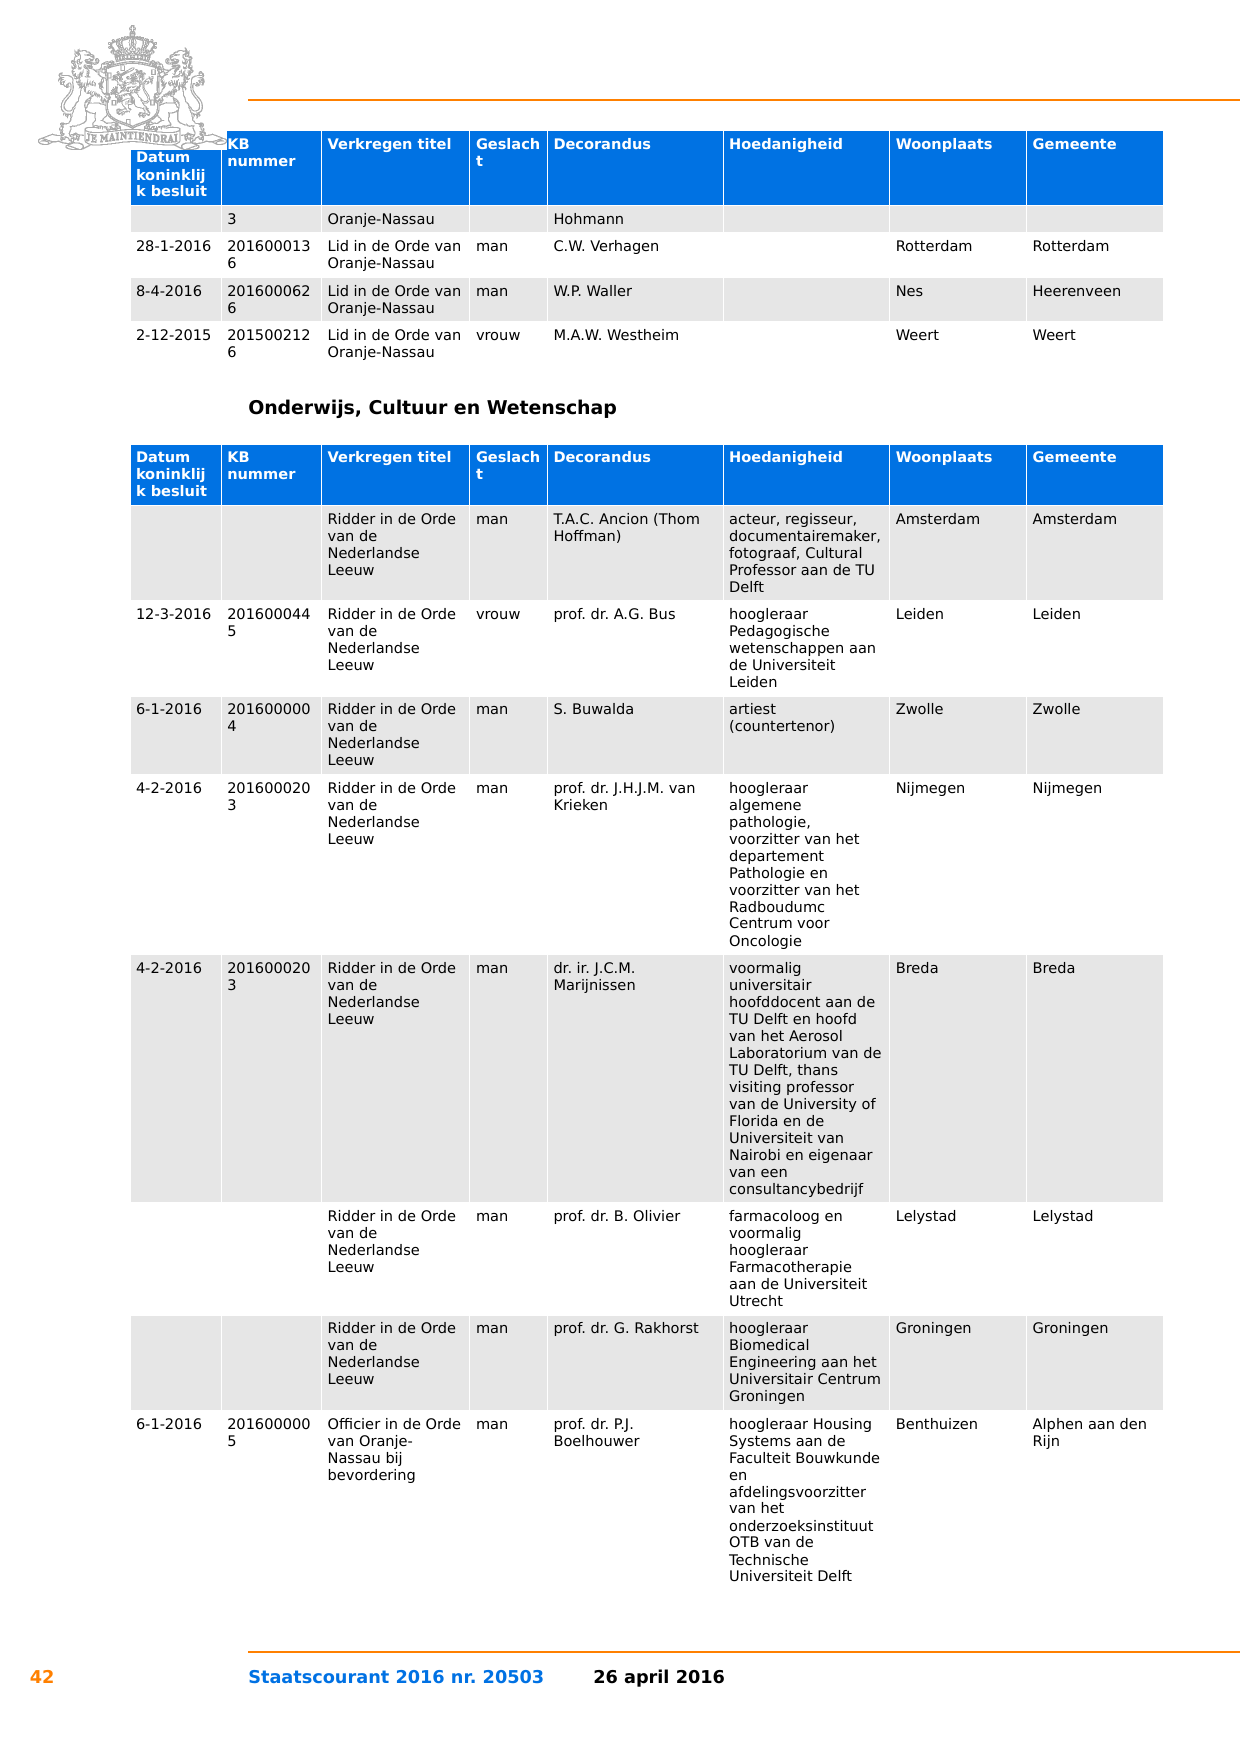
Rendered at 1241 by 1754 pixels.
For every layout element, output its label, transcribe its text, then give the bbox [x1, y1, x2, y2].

table_cell Groningen [890, 1316, 1026, 1410]
table_cell 4-2-2016 [131, 955, 221, 1202]
table_cell Officier in de Orde van Oranje-Nassau bij bevordering [322, 1411, 469, 1590]
table_cell man [470, 955, 547, 1202]
table_cell 28-1-2016 [131, 234, 221, 277]
table_cell 4-2-2016 [131, 775, 221, 954]
table_cell acteur, regisseur, documentairemaker, fotograaf, Cultural Professor aan de TU Delft [724, 506, 889, 600]
table_cell hoogleraar algemene pathologie, voorzitter van het departement Pathologie en voorzitter van het Radboudumc Centrum voor Oncologie [724, 775, 889, 954]
table_header Decorandus [548, 131, 723, 205]
table_cell Lid in de Orde van Oranje-Nassau [322, 278, 469, 321]
table_cell [222, 1203, 321, 1314]
table_cell Amsterdam [1027, 506, 1163, 600]
table_cell prof. dr. P.J. Boelhouwer [548, 1411, 723, 1590]
table_header Woonplaats [890, 445, 1026, 505]
table_header Verkregen titel [322, 131, 469, 205]
table_cell Leiden [890, 601, 1026, 696]
table_cell Nijmegen [1027, 775, 1163, 954]
table_cell man [470, 1411, 547, 1590]
table_cell Oranje-Nassau [322, 206, 469, 232]
table_cell [222, 1316, 321, 1410]
table_cell man [470, 506, 547, 600]
table_cell C.W. Verhagen [548, 234, 723, 277]
table_cell M.A.W. Westheim [548, 322, 723, 366]
table_cell 2016000136 [222, 234, 321, 277]
table_cell [724, 206, 889, 232]
table_cell man [470, 278, 547, 321]
table_cell artiest (countertenor) [724, 697, 889, 774]
table_cell W.P. Waller [548, 278, 723, 321]
table_cell Benthuizen [890, 1411, 1026, 1590]
table_cell [890, 206, 1026, 232]
table_header Woonplaats [890, 131, 1026, 205]
table_cell [724, 322, 889, 366]
table_cell Ridder in de Orde van de Nederlandse Leeuw [322, 775, 469, 954]
table_cell man [470, 1316, 547, 1410]
table_cell man [470, 1203, 547, 1314]
table_cell Zwolle [890, 697, 1026, 774]
table_cell [131, 1203, 221, 1314]
table_header Geslacht [470, 131, 547, 205]
table_cell prof. dr. B. Olivier [548, 1203, 723, 1314]
table_cell Amsterdam [890, 506, 1026, 600]
table_cell Lid in de Orde van Oranje-Nassau [322, 322, 469, 366]
table_cell Ridder in de Orde van de Nederlandse Leeuw [322, 697, 469, 774]
picture [38, 25, 227, 150]
table_cell man [470, 697, 547, 774]
table_cell voormalig universitair hoofddocent aan de TU Delft en hoofd van het Aerosol Laboratorium van de TU Delft, thans visiting professor van de University of Florida en de Universiteit van Nairobi en eigenaar van een consultancybedrijf [724, 955, 889, 1202]
table_cell 2015002126 [222, 322, 321, 366]
table_cell Lelystad [890, 1203, 1026, 1314]
table_cell Breda [890, 955, 1026, 1202]
table_cell 2016000626 [222, 278, 321, 321]
table_cell prof. dr. J.H.J.M. van Krieken [548, 775, 723, 954]
table_cell 2016000203 [222, 955, 321, 1202]
table_cell [131, 1316, 221, 1410]
table_cell Nes [890, 278, 1026, 321]
table_cell Ridder in de Orde van de Nederlandse Leeuw [322, 1203, 469, 1314]
table_header Datum koninklijk besluit [131, 445, 221, 505]
table_cell [131, 506, 221, 600]
table_cell man [470, 775, 547, 954]
table_cell prof. dr. G. Rakhorst [548, 1316, 723, 1410]
table_cell Ridder in de Orde van de Nederlandse Leeuw [322, 1316, 469, 1410]
table_cell S. Buwalda [548, 697, 723, 774]
table_header Datum koninklijk besluit [131, 150, 221, 205]
subtitle Onderwijs, Cultuur en Wetenschap [248, 397, 1163, 418]
table_header Decorandus [548, 445, 723, 505]
table_cell prof. dr. A.G. Bus [548, 601, 723, 696]
table_cell [222, 506, 321, 600]
table_cell 2016000004 [222, 697, 321, 774]
table_cell [470, 206, 547, 232]
table_cell Zwolle [1027, 697, 1163, 774]
table_header KB nummer [222, 131, 321, 205]
table_cell 6-1-2016 [131, 1411, 221, 1590]
table_cell Leiden [1027, 601, 1163, 696]
table_cell Ridder in de Orde van de Nederlandse Leeuw [322, 955, 469, 1202]
table_cell 6-1-2016 [131, 697, 221, 774]
table_cell Alphen aan den Rijn [1027, 1411, 1163, 1590]
table_header Hoedanigheid [724, 445, 889, 505]
table_cell hoogleraar Housing Systems aan de Faculteit Bouwkunde en afdelingsvoorzitter van het onderzoeksinstituut OTB van de Technische Universiteit Delft [724, 1411, 889, 1590]
table_cell man [470, 234, 547, 277]
table_cell 3 [222, 206, 321, 232]
table_cell Ridder in de Orde van de Nederlandse Leeuw [322, 506, 469, 600]
table_cell [131, 206, 221, 232]
table_cell Heerenveen [1027, 278, 1163, 321]
table_cell [724, 278, 889, 321]
table_cell 2-12-2015 [131, 322, 221, 366]
table_cell Weert [890, 322, 1026, 366]
table_cell T.A.C. Ancion (Thom Hoffman) [548, 506, 723, 600]
table_cell Groningen [1027, 1316, 1163, 1410]
table_cell [724, 234, 889, 277]
table_header Geslacht [470, 445, 547, 505]
table_cell Breda [1027, 955, 1163, 1202]
table_cell 12-3-2016 [131, 601, 221, 696]
table_cell vrouw [470, 601, 547, 696]
table_header Gemeente [1027, 131, 1163, 205]
table_header Hoedanigheid [724, 131, 889, 205]
table_cell 2016000203 [222, 775, 321, 954]
table_cell 2016000445 [222, 601, 321, 696]
table_cell 8-4-2016 [131, 278, 221, 321]
table_cell Rotterdam [890, 234, 1026, 277]
table_cell dr. ir. J.C.M. Marijnissen [548, 955, 723, 1202]
table_cell Nijmegen [890, 775, 1026, 954]
table_cell farmacoloog en voormalig hoogleraar Farmacotherapie aan de Universiteit Utrecht [724, 1203, 889, 1314]
table_cell vrouw [470, 322, 547, 366]
table_cell hoogleraar Pedagogische wetenschappen aan de Universiteit Leiden [724, 601, 889, 696]
table_cell hoogleraar Biomedical Engineering aan het Universitair Centrum Groningen [724, 1316, 889, 1410]
table_cell Lid in de Orde van Oranje-Nassau [322, 234, 469, 277]
table_header Verkregen titel [322, 445, 469, 505]
table_header Gemeente [1027, 445, 1163, 505]
table_header KB nummer [222, 445, 321, 505]
table_cell Lelystad [1027, 1203, 1163, 1314]
table_cell [1027, 206, 1163, 232]
table_cell Weert [1027, 322, 1163, 366]
table_cell Hohmann [548, 206, 723, 232]
table_cell Ridder in de Orde van de Nederlandse Leeuw [322, 601, 469, 696]
table_cell 2016000005 [222, 1411, 321, 1590]
table_cell Rotterdam [1027, 234, 1163, 277]
